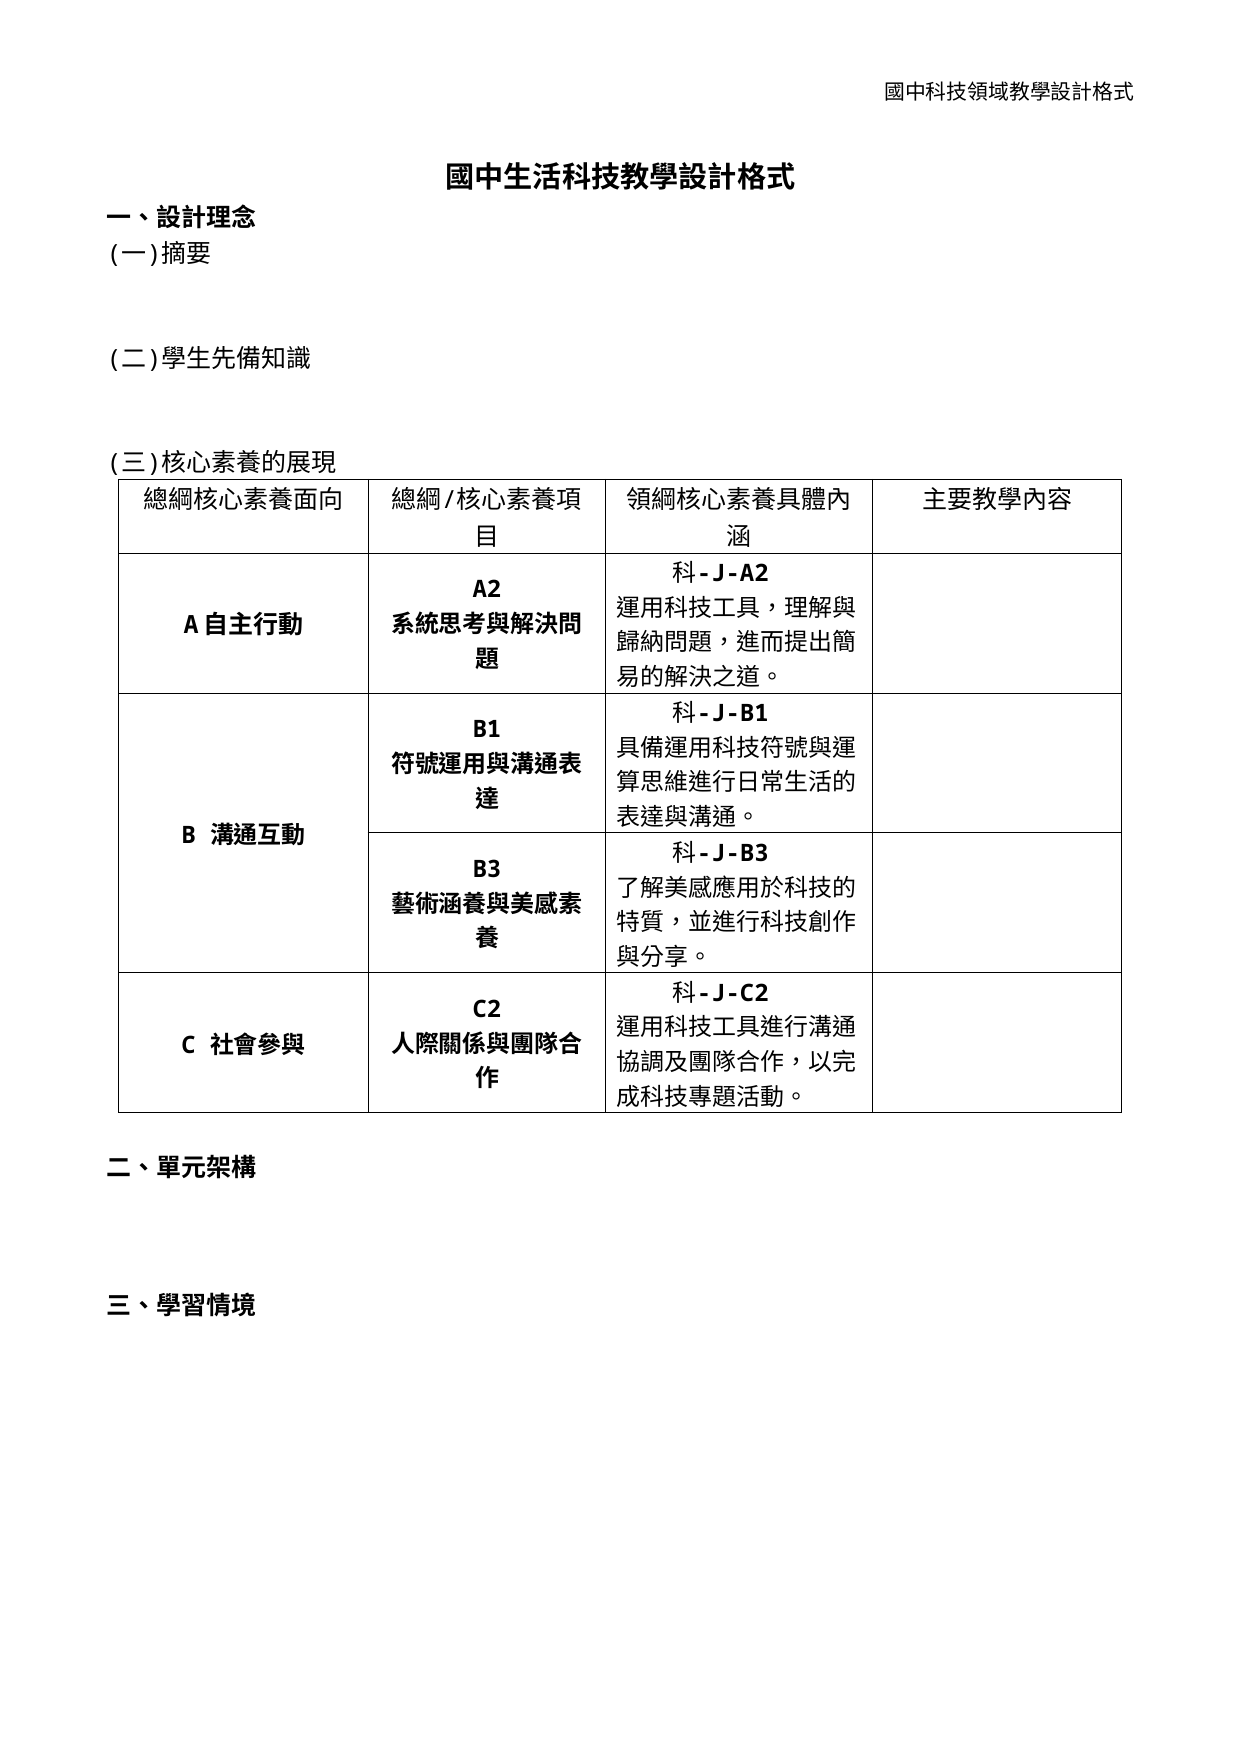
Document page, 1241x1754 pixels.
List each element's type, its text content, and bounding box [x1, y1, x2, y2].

table_cell A2 系統思考與解決問題 [369, 554, 605, 692]
table_cell 科-J-C2 運用科技工具進行溝通協調及團隊合作，以完成科技專題活動。 [606, 973, 872, 1112]
text 一、設計理念 [106, 198, 1134, 234]
table_cell B1 符號運用與溝通表達 [369, 694, 605, 832]
text 國中生活科技教學設計格式 [106, 148, 1134, 198]
table_cell 科-J-A2 運用科技工具，理解與歸納問題，進而提出簡易的解決之道。 [606, 554, 872, 692]
table_header 主要教學內容 [873, 480, 1121, 552]
text 三、學習情境 [106, 1286, 1134, 1322]
text (一)摘要 [106, 234, 1134, 270]
table_cell 科-J-B3 了解美感應用於科技的特質，並進行科技創作與分享。 [606, 833, 872, 972]
table_cell B3 藝術涵養與美感素養 [369, 833, 605, 972]
table_cell B 溝通互動 [119, 694, 368, 972]
table_cell 科-J-B1 具備運用科技符號與運算思維進行日常生活的表達與溝通。 [606, 694, 872, 832]
table_cell [873, 973, 1121, 1112]
text 二、單元架構 [106, 1147, 1134, 1183]
table_cell [873, 694, 1121, 832]
table_header 總綱核心素養面向 [119, 480, 368, 552]
table_header 總綱/核心素養項目 [369, 480, 605, 552]
table_cell A自主行動 [119, 554, 368, 692]
table_header 領綱核心素養具體內涵 [606, 480, 872, 552]
table_cell [873, 554, 1121, 692]
table_cell C2 人際關係與團隊合作 [369, 973, 605, 1112]
text (三)核心素養的展現 [106, 443, 1134, 479]
table_cell C 社會參與 [119, 973, 368, 1112]
text (二)學生先備知識 [106, 338, 1134, 374]
table_cell [873, 833, 1121, 972]
